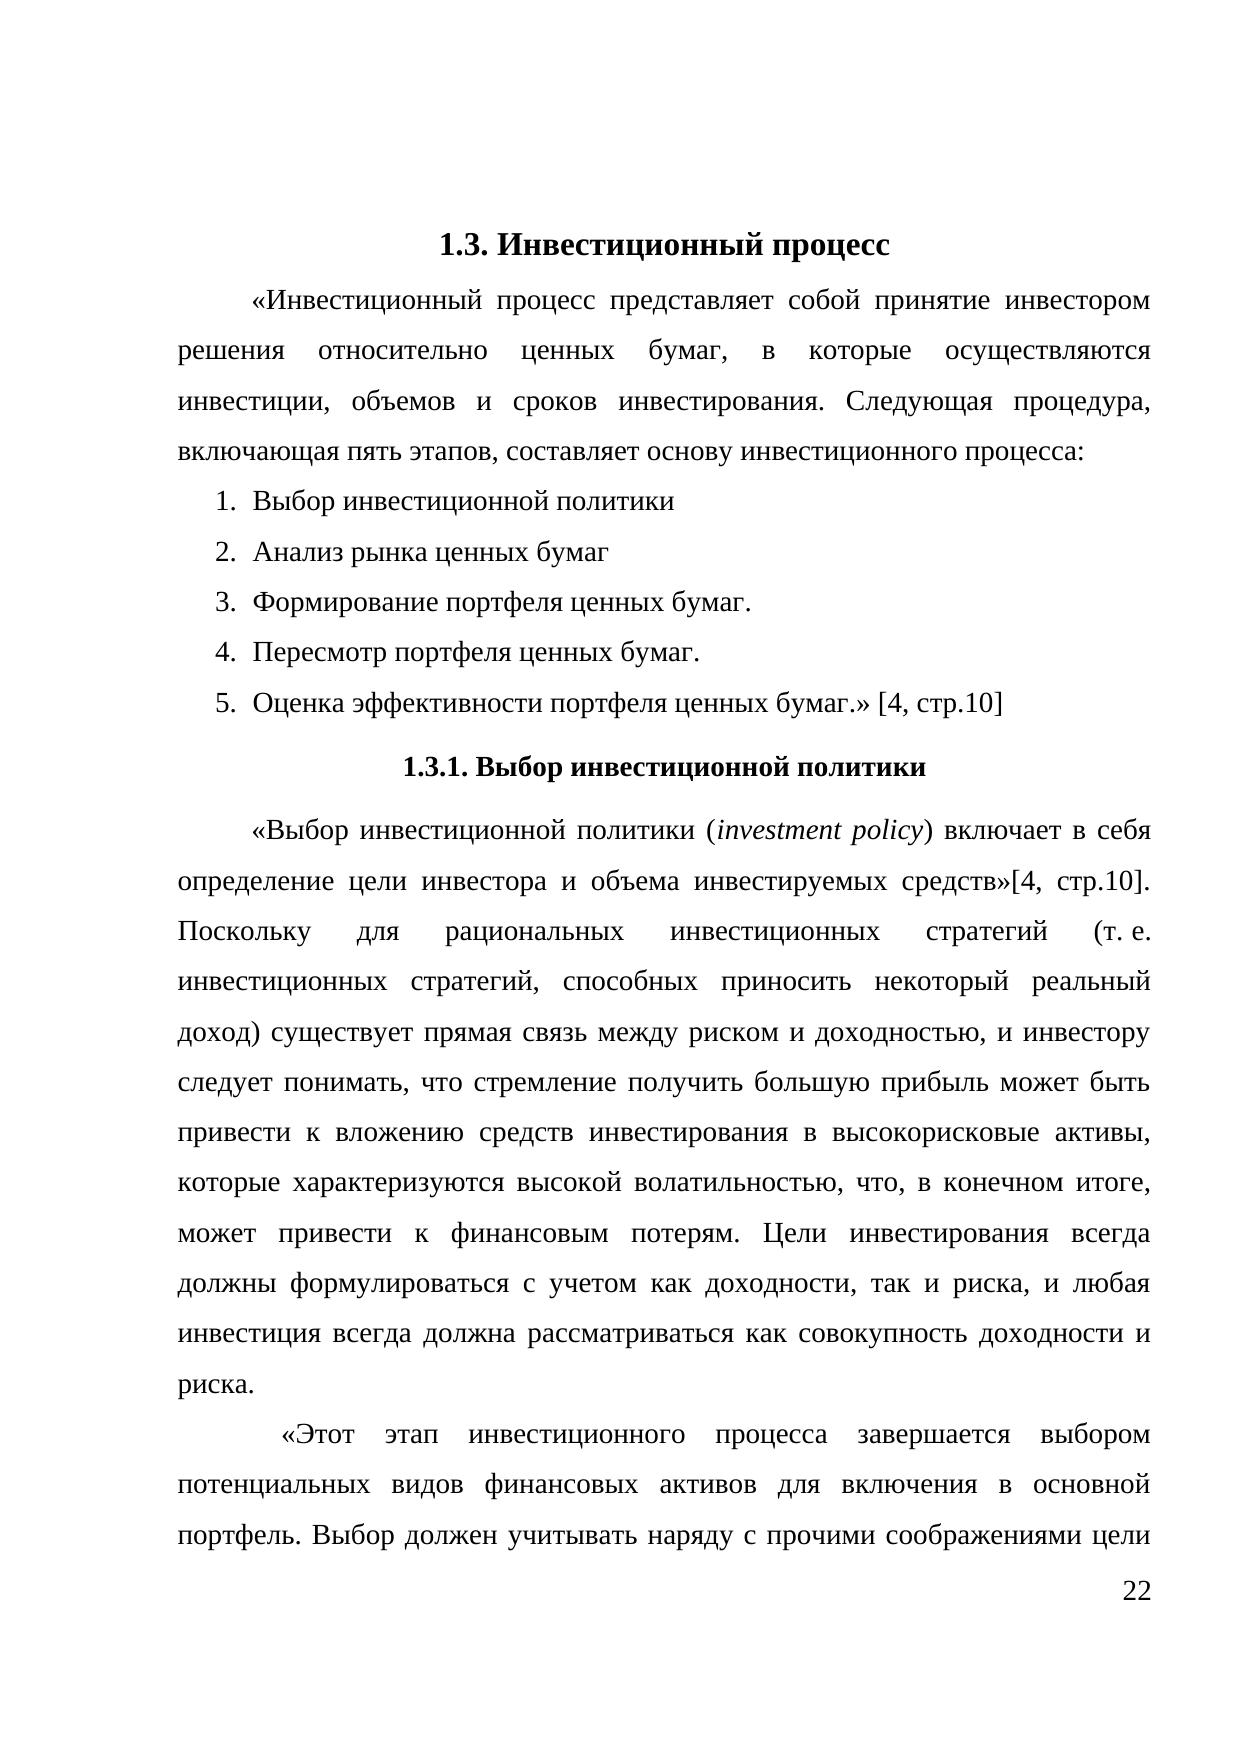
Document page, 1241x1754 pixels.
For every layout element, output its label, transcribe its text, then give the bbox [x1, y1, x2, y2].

list Оценка эффективности портфеля ценных бумаг.» [4, стр.10] [215, 685, 1152, 718]
text «Этот этап инвестиционного процесса завершается выбором потенциальных видов финансовых активов для включения в основной портфель. Выбор должен учитывать наряду с прочими соображениями цели [177, 1416, 1152, 1550]
list Выбор инвестиционной политики [215, 483, 1152, 517]
text «Инвестиционный процесс представляет собой принятие инвестором решения относительно ценных бумаг, в которые осуществляются инвестиции, объемов и сроков инвестирования. Следующая процедура, включающая пять этапов, составляет основу инвестиционного процесса: [177, 282, 1152, 467]
list Анализ рынка ценных бумаг [215, 534, 1152, 567]
subtitle 1.3. Инвестиционный процесс [177, 225, 1152, 263]
list Пересмотр портфеля ценных бумаг. [215, 634, 1152, 668]
list Формирование портфеля ценных бумаг. [215, 584, 1152, 618]
subtitle 1.3.1. Выбор инвестиционной политики [177, 749, 1152, 783]
text «Выбор инвестиционной политики (investment policy) включает в себя определение цели инвестора и объема инвестируемых средств»[4, стр.10]. Поскольку для рациональных инвестиционных стратегий (т. е. инвестиционных стратегий, способных приносить некоторый реальный доход) существует прямая связь между риском и доходностью, и инвестору следует понимать, что стремление получить большую прибыль может быть привести к вложению средств инвестирования в высокорисковые активы, которые характеризуются высокой волатильностью, что, в конечном итоге, может привести к финансовым потерям. Цели инвестирования всегда должны формулироваться с учетом как доходности, так и риска, и любая инвестиция всегда должна рассматриваться как совокупность доходности и риска. [177, 812, 1152, 1399]
